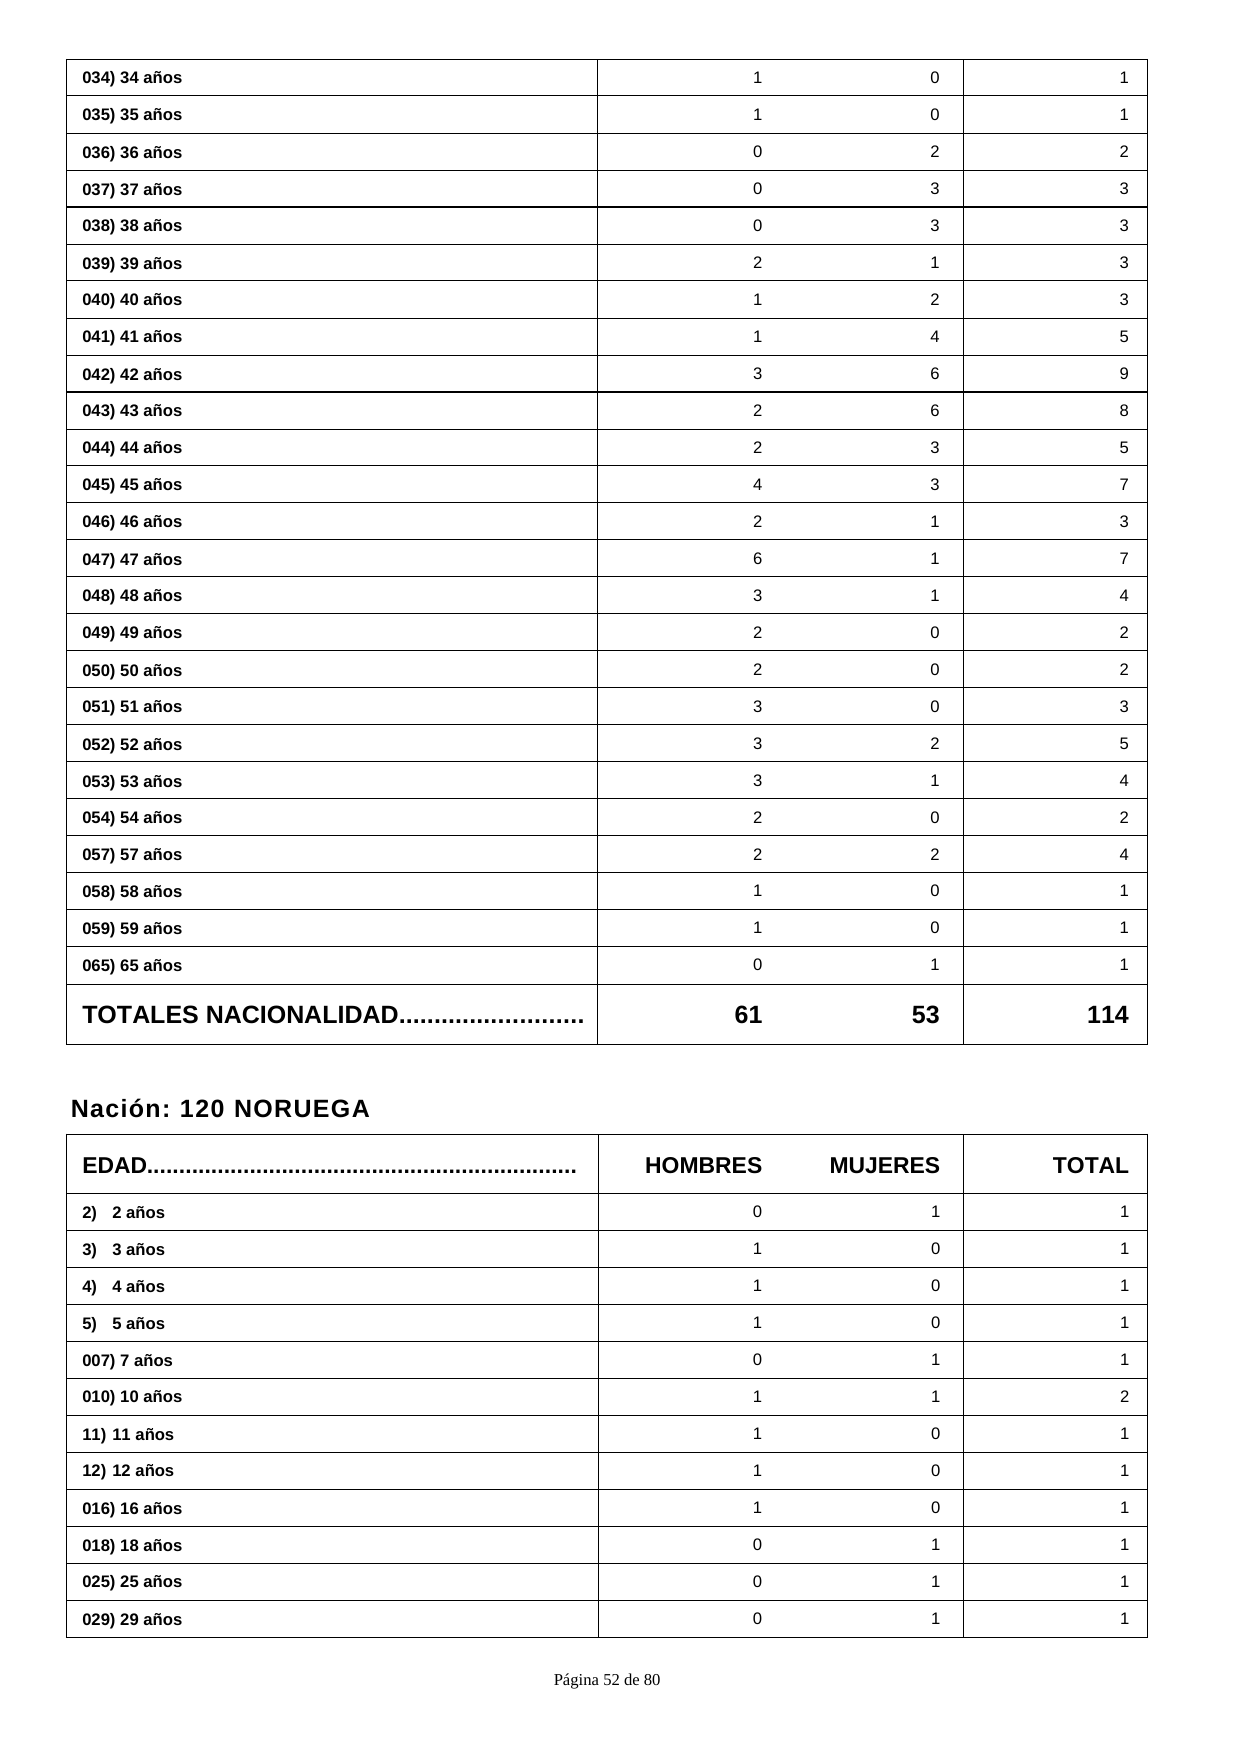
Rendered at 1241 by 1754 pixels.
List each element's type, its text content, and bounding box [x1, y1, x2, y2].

table_cell 1 [964, 1231, 1147, 1267]
table_cell 3 [964, 503, 1147, 539]
table_cell 1 [964, 96, 1147, 132]
table_cell 0 [797, 1453, 963, 1488]
table_cell 3 [964, 245, 1147, 280]
table_cell 1 [599, 1490, 797, 1526]
table_cell 0 [838, 651, 963, 687]
table_cell 048) 48 años [67, 577, 597, 613]
table_cell 0 [599, 1601, 797, 1637]
table_cell 4 [964, 836, 1147, 872]
table_cell 6 [838, 356, 963, 391]
table_header TOTAL [964, 1135, 1147, 1192]
table_cell 5 años [67, 1305, 598, 1341]
text Nación: 120 NORUEGA [71, 1097, 1151, 1123]
table_cell 2 [598, 836, 838, 872]
table_cell 3 [598, 688, 838, 724]
table_cell 1 [964, 1194, 1147, 1229]
table_cell 0 [838, 688, 963, 724]
table_cell 2 [838, 134, 963, 169]
table_cell 1 [964, 873, 1147, 909]
table_cell 1 [598, 281, 838, 317]
table_header 1 [598, 60, 838, 95]
table_cell 4 años [67, 1268, 598, 1303]
table_cell 1 [599, 1379, 797, 1414]
table_cell 2 [964, 651, 1147, 687]
table_cell 1 [964, 1601, 1147, 1637]
table_cell 11 años [67, 1416, 598, 1452]
table_cell 1 [599, 1453, 797, 1488]
table_cell 3 [598, 725, 838, 761]
table_cell 2 [838, 725, 963, 761]
table_cell 3 años [67, 1231, 598, 1267]
table_cell 0 [838, 910, 963, 946]
table_cell 1 [838, 577, 963, 613]
table_cell 2 [964, 134, 1147, 169]
table_cell 0 [838, 96, 963, 132]
table_cell 1 [797, 1342, 963, 1377]
table_cell 065) 65 años [67, 947, 597, 983]
table_cell 2 [598, 799, 838, 835]
table_cell 3 [838, 430, 963, 465]
table_cell 3 [598, 356, 838, 391]
table_cell 2 [598, 245, 838, 280]
table_cell 0 [797, 1416, 963, 1452]
table_cell 025) 25 años [67, 1564, 598, 1599]
table_cell 12 años [67, 1453, 598, 1488]
table_cell 057) 57 años [67, 836, 597, 872]
table_cell 1 [599, 1416, 797, 1452]
table_cell 3 [598, 762, 838, 798]
table_cell 1 [598, 910, 838, 946]
table_cell 1 [797, 1564, 963, 1599]
text Página 52 de 80 [63, 1671, 1151, 1689]
table_cell 2 [964, 799, 1147, 835]
table_header MUJERES [797, 1135, 963, 1192]
table_cell 1 [838, 245, 963, 280]
table_cell 038) 38 años [67, 208, 597, 243]
table_cell 3 [964, 208, 1147, 243]
table_cell 039) 39 años [67, 245, 597, 280]
table_cell 029) 29 años [67, 1601, 598, 1637]
table_cell 046) 46 años [67, 503, 597, 539]
table_cell 050) 50 años [67, 651, 597, 687]
table_cell 2 [964, 1379, 1147, 1414]
table_cell 047) 47 años [67, 540, 597, 576]
table_cell 3 [964, 688, 1147, 724]
table_cell 2 [598, 614, 838, 650]
table_header HOMBRES [599, 1135, 797, 1192]
table_cell 0 [797, 1268, 963, 1303]
table_cell 0 [598, 208, 838, 243]
table_cell 1 [838, 503, 963, 539]
table_cell 1 [964, 947, 1147, 983]
table_cell 4 [964, 762, 1147, 798]
table_cell 1 [838, 947, 963, 983]
table_cell 3 [598, 577, 838, 613]
table_cell 0 [599, 1527, 797, 1562]
table_cell 2 [598, 503, 838, 539]
table_cell 016) 16 años [67, 1490, 598, 1526]
table_cell 6 [598, 540, 838, 576]
table_cell 3 [964, 281, 1147, 317]
table_cell 059) 59 años [67, 910, 597, 946]
table_cell 0 [598, 947, 838, 983]
table_cell 2 [964, 614, 1147, 650]
table_cell 3 [838, 208, 963, 243]
table_cell 053) 53 años [67, 762, 597, 798]
table_cell 1 [964, 1305, 1147, 1341]
table_cell 7 [964, 540, 1147, 576]
table_cell 010) 10 años [67, 1379, 598, 1414]
table_cell 2 [598, 430, 838, 465]
table_cell 6 [838, 393, 963, 428]
table_cell 3 [838, 171, 963, 206]
table_cell 5 [964, 319, 1147, 354]
table_cell 8 [964, 393, 1147, 428]
table_cell 0 [797, 1490, 963, 1526]
table_cell 1 [964, 1490, 1147, 1526]
table_cell 018) 18 años [67, 1527, 598, 1562]
table_cell 007) 7 años [67, 1342, 598, 1377]
table_cell 1 [797, 1601, 963, 1637]
table_cell 0 [838, 614, 963, 650]
table_cell 1 [964, 1416, 1147, 1452]
table_cell 1 [964, 1453, 1147, 1488]
table_cell 1 [599, 1305, 797, 1341]
table_cell 4 [838, 319, 963, 354]
table_cell 058) 58 años [67, 873, 597, 909]
table_cell 0 [598, 134, 838, 169]
table_cell 1 [964, 1564, 1147, 1599]
table_cell 040) 40 años [67, 281, 597, 317]
table_cell 2 [598, 651, 838, 687]
table_cell 7 [964, 466, 1147, 502]
table_cell 53 [838, 985, 963, 1043]
table_cell 0 [797, 1231, 963, 1267]
table_cell 1 [964, 910, 1147, 946]
table_cell 1 [838, 762, 963, 798]
table_cell 1 [598, 96, 838, 132]
table_cell 042) 42 años [67, 356, 597, 391]
table_cell 4 [598, 466, 838, 502]
table_cell 054) 54 años [67, 799, 597, 835]
table_cell 0 [599, 1342, 797, 1377]
table_cell 1 [797, 1527, 963, 1562]
table_cell 0 [838, 873, 963, 909]
table_cell 0 [598, 171, 838, 206]
table_cell 037) 37 años [67, 171, 597, 206]
table_cell 035) 35 años [67, 96, 597, 132]
table_header 034) 34 años [67, 60, 597, 95]
table_cell 1 [964, 1342, 1147, 1377]
table_cell 3 [838, 466, 963, 502]
table_cell 043) 43 años [67, 393, 597, 428]
table_cell 2 años [67, 1194, 598, 1229]
table_cell 0 [599, 1194, 797, 1229]
table_cell 0 [838, 799, 963, 835]
table_header EDAD [67, 1135, 598, 1192]
table_cell 1 [964, 1268, 1147, 1303]
table_cell 2 [838, 836, 963, 872]
table_cell 1 [598, 319, 838, 354]
table_cell 041) 41 años [67, 319, 597, 354]
table_cell 2 [598, 393, 838, 428]
table_cell TOTALES NACIONALIDAD [67, 985, 597, 1043]
table_cell 044) 44 años [67, 430, 597, 465]
table_cell 1 [964, 1527, 1147, 1562]
table_header 0 [838, 60, 963, 95]
table_cell 0 [797, 1305, 963, 1341]
table_cell 5 [964, 430, 1147, 465]
table_cell 036) 36 años [67, 134, 597, 169]
table_header 1 [964, 60, 1147, 95]
table_cell 052) 52 años [67, 725, 597, 761]
table_cell 045) 45 años [67, 466, 597, 502]
table_cell 1 [797, 1194, 963, 1229]
table_cell 9 [964, 356, 1147, 391]
table_cell 3 [964, 171, 1147, 206]
table_cell 2 [838, 281, 963, 317]
table_cell 1 [797, 1379, 963, 1414]
table_cell 5 [964, 725, 1147, 761]
table_cell 61 [598, 985, 838, 1043]
table_cell 049) 49 años [67, 614, 597, 650]
table_cell 4 [964, 577, 1147, 613]
table_cell 1 [599, 1231, 797, 1267]
table_cell 0 [599, 1564, 797, 1599]
table_cell 051) 51 años [67, 688, 597, 724]
table_cell 1 [598, 873, 838, 909]
table_cell 1 [838, 540, 963, 576]
table_cell 1 [599, 1268, 797, 1303]
table_cell 114 [964, 985, 1147, 1043]
